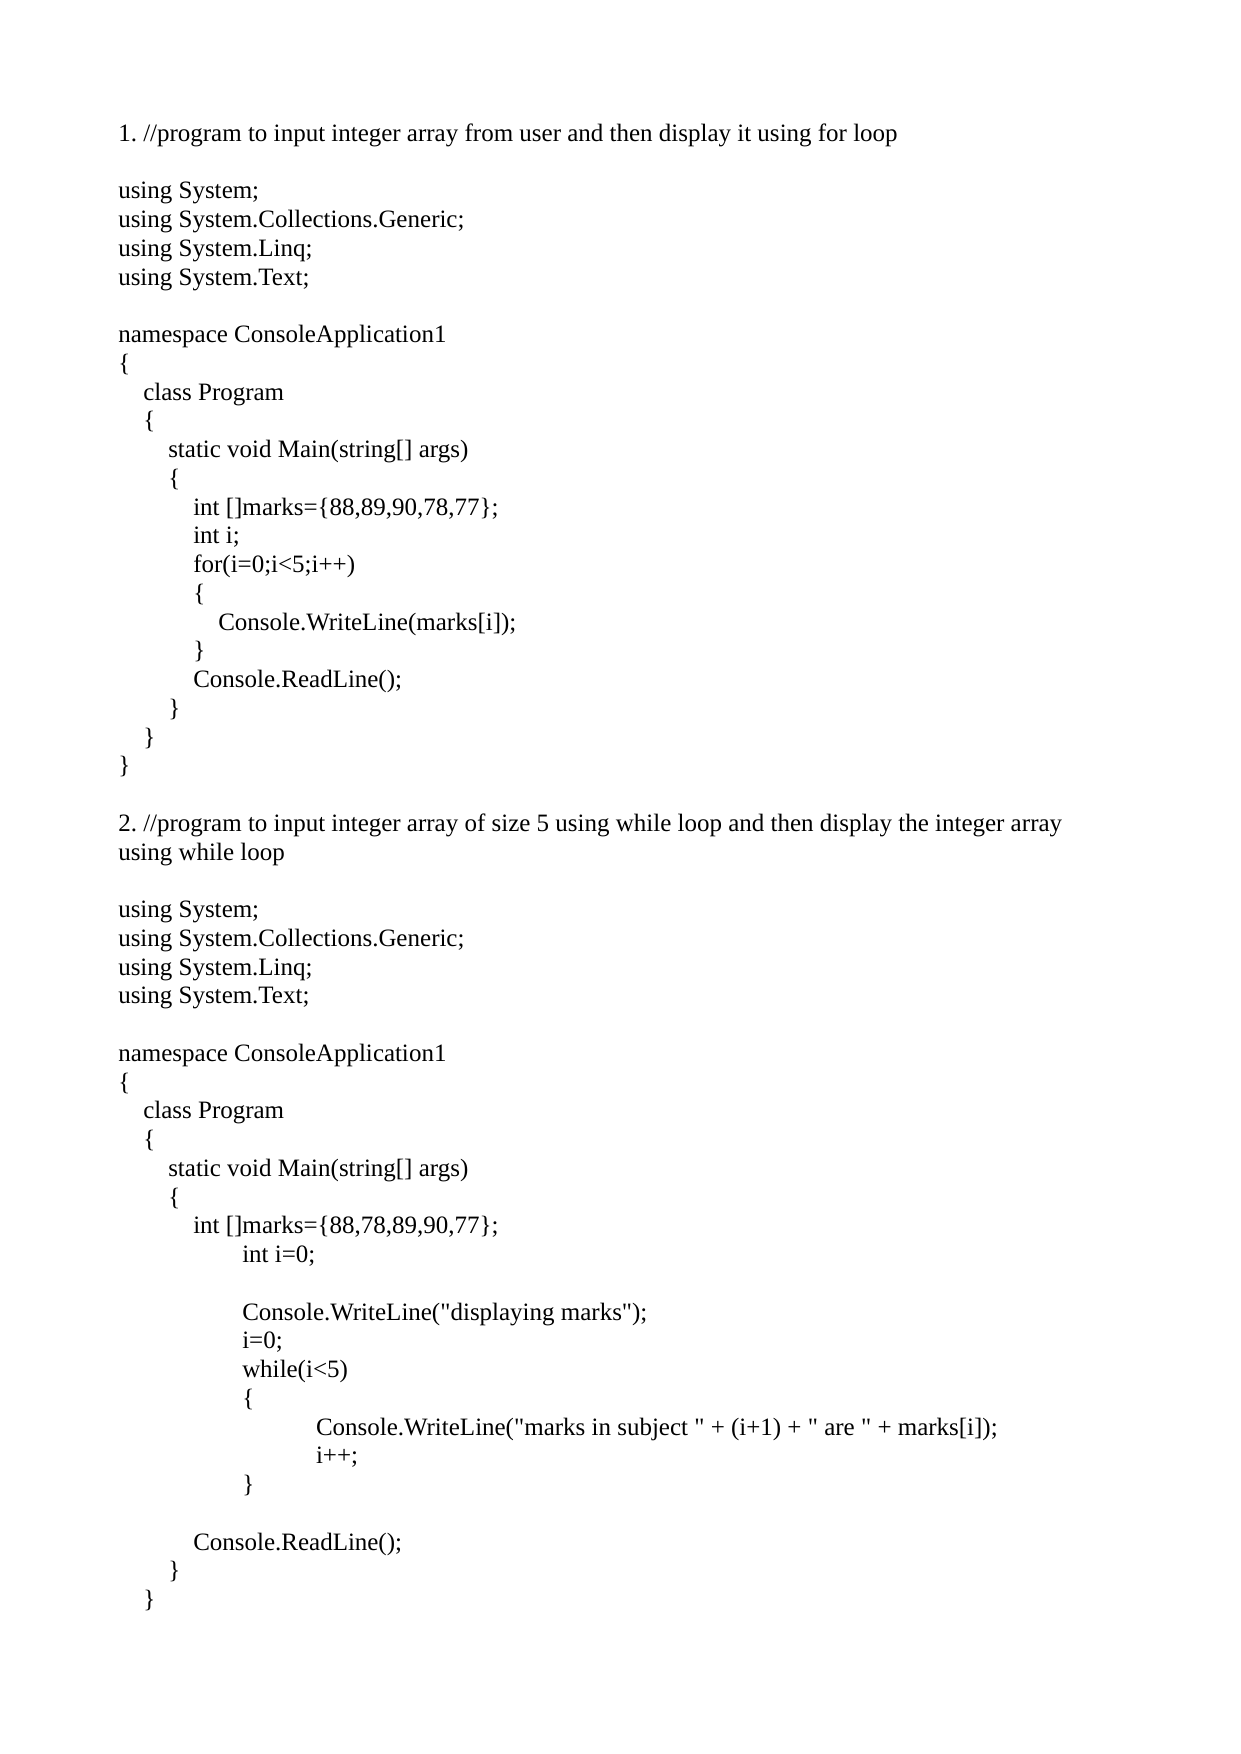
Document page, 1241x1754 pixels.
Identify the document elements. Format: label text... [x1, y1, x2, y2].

text int i; [118, 521, 1122, 549]
text 2. //program to input integer array of size 5 using while loop and then display the integer array using while loop [118, 808, 1122, 866]
text namespace ConsoleApplication1 [118, 319, 1122, 348]
text int i=0; [118, 1239, 1122, 1268]
text } [118, 751, 1122, 779]
text { [118, 1383, 1122, 1412]
text using System.Linq; [118, 233, 1122, 262]
text Console.WriteLine("displaying marks"); [118, 1297, 1122, 1326]
text Console.ReadLine(); [118, 664, 1122, 693]
text 1. //program to input integer array from user and then display it using for loop [118, 118, 1122, 147]
text } [118, 693, 1122, 722]
text Console.WriteLine(marks[i]); [118, 607, 1122, 636]
text class Program [118, 377, 1122, 406]
text using System.Collections.Generic; [118, 204, 1122, 233]
text { [118, 1067, 1122, 1096]
text } [118, 1556, 1122, 1584]
text i++; [118, 1441, 1122, 1469]
text using System.Text; [118, 981, 1122, 1009]
text int []marks={88,78,89,90,77}; [118, 1211, 1122, 1239]
text i=0; [118, 1326, 1122, 1354]
text { [118, 463, 1122, 492]
text Console.ReadLine(); [118, 1527, 1122, 1556]
text using System.Text; [118, 262, 1122, 291]
text } [118, 1469, 1122, 1498]
text using System.Collections.Generic; [118, 923, 1122, 952]
text { [118, 406, 1122, 434]
text { [118, 1124, 1122, 1153]
text using System; [118, 176, 1122, 204]
text static void Main(string[] args) [118, 434, 1122, 463]
text } [118, 722, 1122, 751]
text for(i=0;i<5;i++) [118, 549, 1122, 578]
text class Program [118, 1096, 1122, 1124]
text { [118, 1182, 1122, 1211]
text using System; [118, 894, 1122, 923]
text Console.WriteLine("marks in subject " + (i+1) + " are " + marks[i]); [118, 1412, 1122, 1441]
text while(i<5) [118, 1354, 1122, 1383]
text namespace ConsoleApplication1 [118, 1038, 1122, 1067]
text { [118, 348, 1122, 377]
text { [118, 578, 1122, 607]
text using System.Linq; [118, 952, 1122, 981]
text } [118, 1584, 1122, 1613]
text } [118, 636, 1122, 664]
text int []marks={88,89,90,78,77}; [118, 492, 1122, 521]
text static void Main(string[] args) [118, 1153, 1122, 1182]
